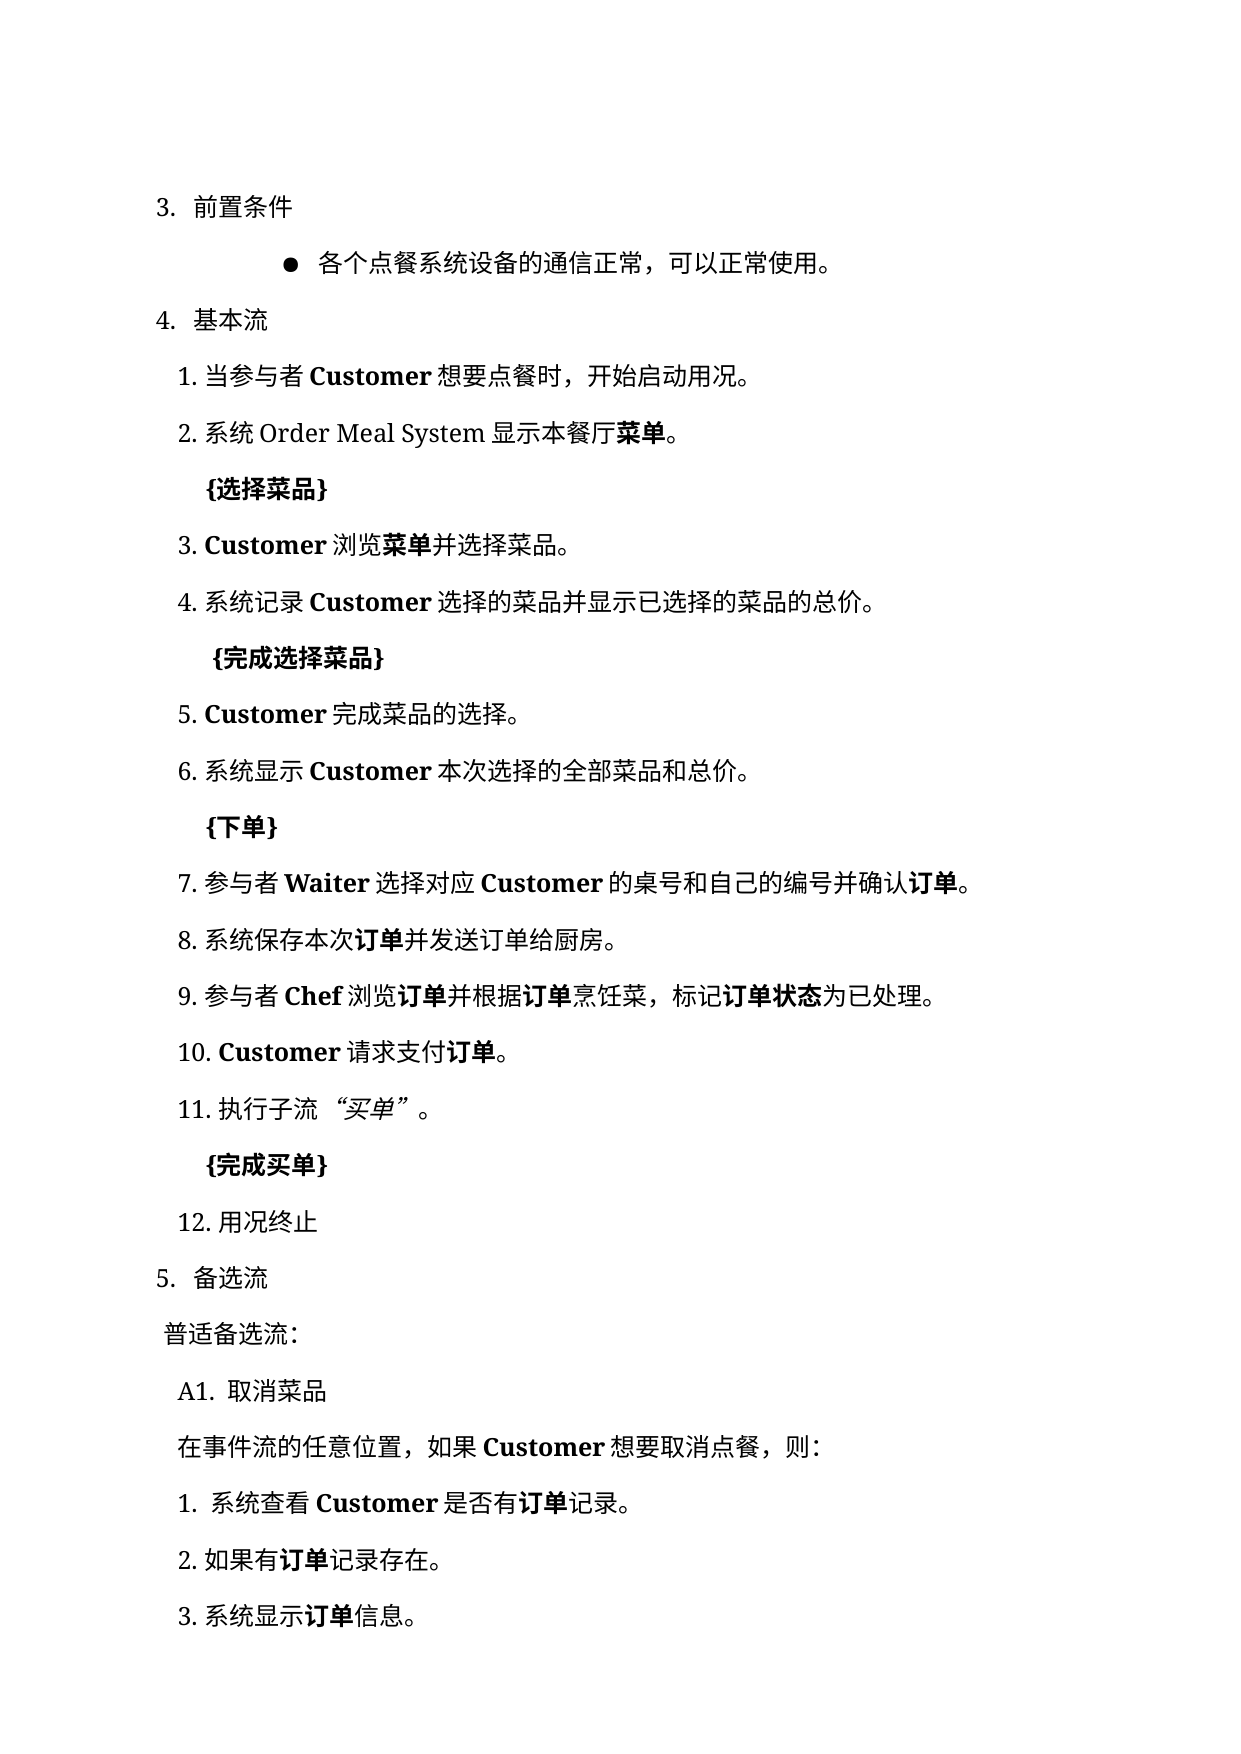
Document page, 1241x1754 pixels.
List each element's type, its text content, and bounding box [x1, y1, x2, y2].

list 基本流 [156, 300, 1122, 337]
list 前置条件 [156, 188, 1122, 224]
list 各个点餐系统设备的通信正常，可以正常使用。 [281, 244, 1122, 280]
list 系统显示订单信息。 [118, 1596, 1122, 1633]
list {完成选择菜品} [118, 638, 1122, 675]
list 如果有订单记录存在。 [118, 1540, 1122, 1576]
list 系统保存本次订单并发送订单给厨房。 [118, 920, 1122, 956]
list {完成买单} [118, 1146, 1122, 1182]
list {下单} [118, 807, 1122, 844]
list 系统记录Customer选择的菜品并显示已选择的菜品的总价。 [118, 582, 1122, 618]
list 在事件流的任意位置，如果Customer想要取消点餐，则： [177, 1427, 1122, 1464]
list 当参与者Customer想要点餐时，开始启动用况。 [118, 357, 1122, 393]
list 系统Order Meal System显示本餐厅菜单。 [118, 413, 1122, 449]
list 普适备选流： [118, 1315, 1122, 1351]
list 备选流 [156, 1258, 1122, 1294]
list Customer浏览菜单并选择菜品。 [118, 526, 1122, 562]
list 参与者Waiter选择对应Customer的桌号和自己的编号并确认订单。 [118, 864, 1122, 900]
list Customer请求支付订单。 [118, 1033, 1122, 1069]
list Customer完成菜品的选择。 [118, 695, 1122, 731]
list 系统查看Customer是否有订单记录。 [118, 1484, 1122, 1520]
list 参与者Chef浏览订单并根据订单烹饪菜，标记订单状态为已处理。 [118, 977, 1122, 1013]
list 取消菜品 [177, 1371, 1122, 1407]
list 系统显示Customer本次选择的全部菜品和总价。 [118, 751, 1122, 787]
list {选择菜品} [118, 469, 1122, 506]
list 用况终止 [118, 1202, 1122, 1238]
list 执行子流“买单”。 [118, 1089, 1122, 1126]
